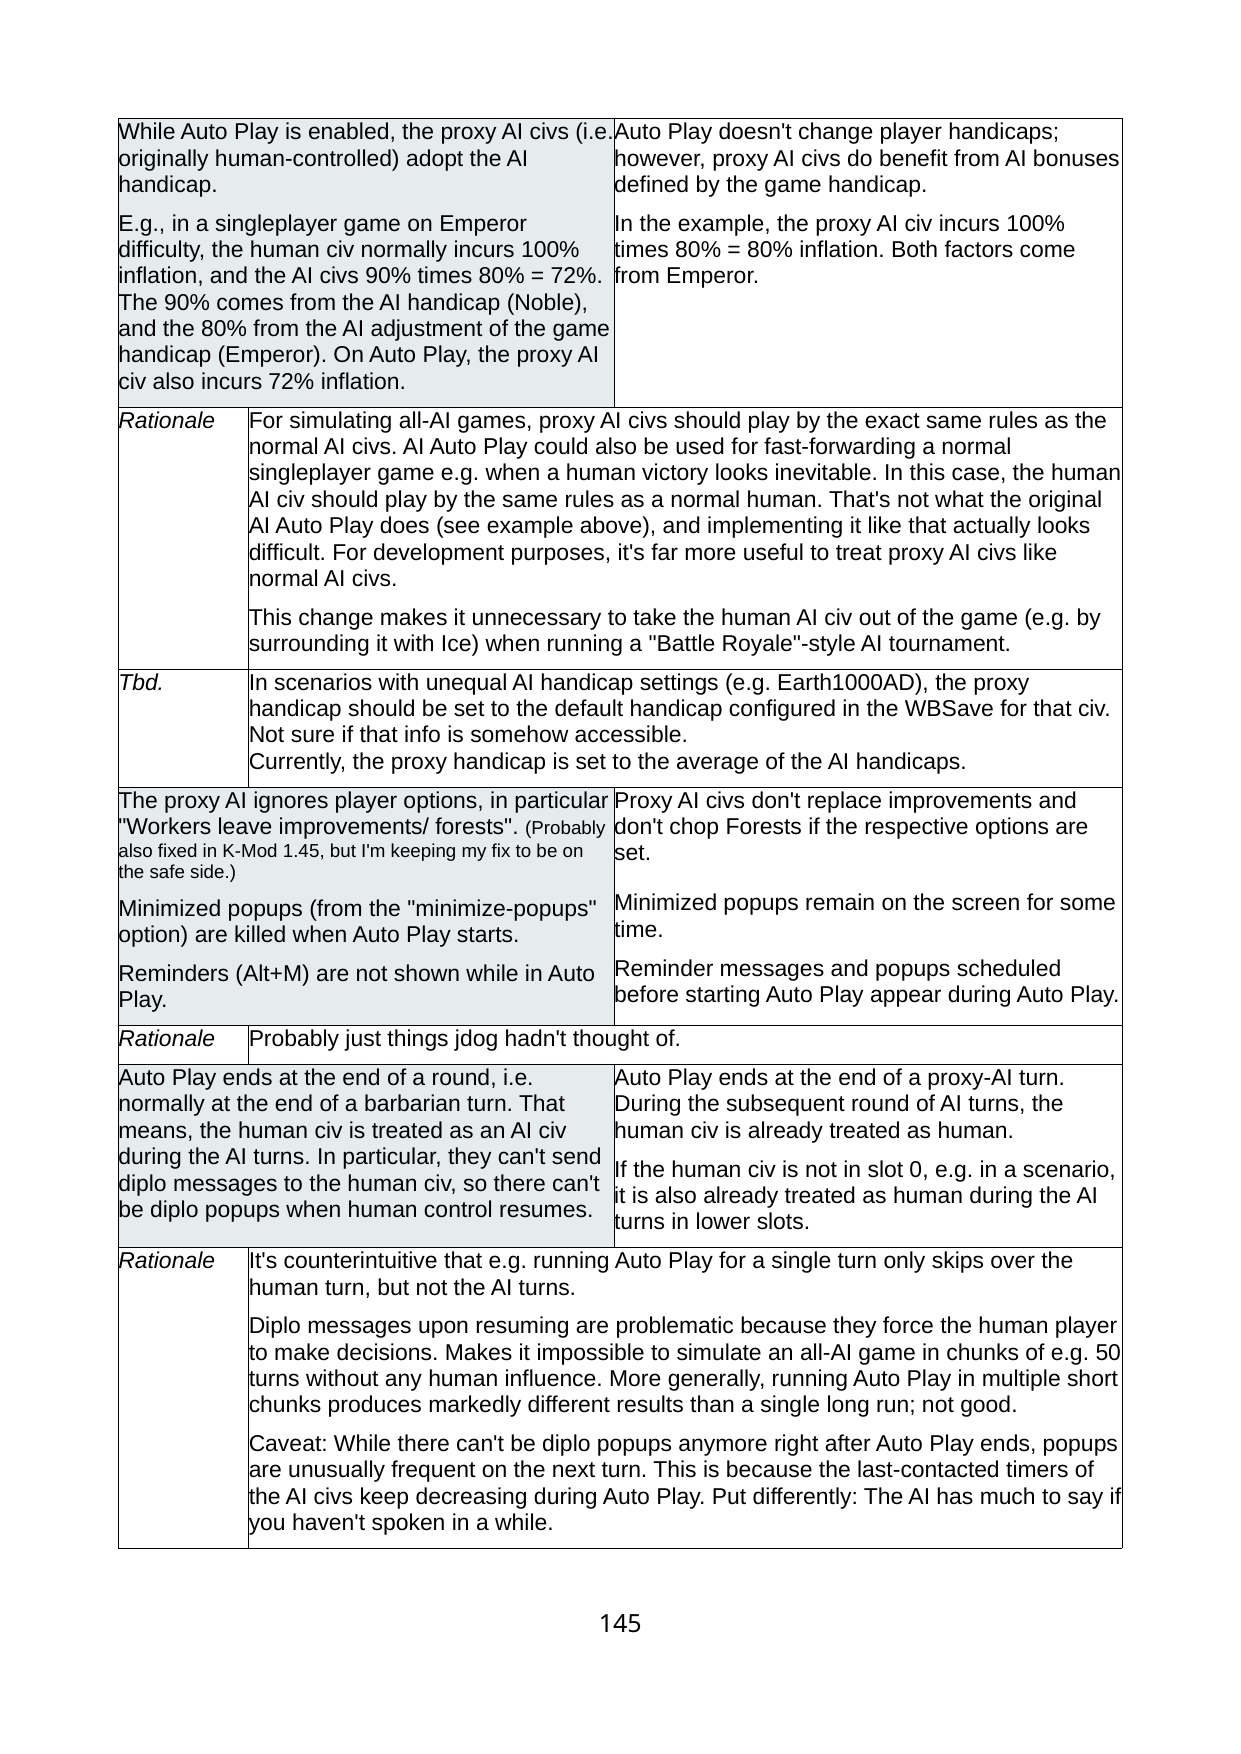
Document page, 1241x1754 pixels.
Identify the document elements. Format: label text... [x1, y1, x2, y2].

table_cell Rationale [119, 408, 248, 669]
table_cell Auto Play doesn't change player handicaps; however, proxy AI civs do benefit from AI bonuses defined by the game handicap. In the example, the proxy AI civ incurs 100% times 80% = 80% inflation. Both factors come from Emperor. [615, 119, 1122, 407]
table_cell Proxy AI civs don't replace improvements and don't chop Forests if the respective options are set. Minimized popups remain on the screen for some time. Reminder messages and popups scheduled before starting Auto Play appear during Auto Play. [615, 788, 1122, 1025]
table_cell In scenarios with unequal AI handicap settings (e.g. Earth1000AD), the proxy handicap should be set to the default handicap configured in the WBSave for that civ. Not sure if that info is somehow accessible. Currently, the proxy handicap is set to the average of the AI handicaps. [249, 670, 1122, 787]
table_cell Probably just things jdog hadn't thought of. [249, 1026, 1122, 1064]
table_cell It's counterintuitive that e.g. running Auto Play for a single turn only skips over the human turn, but not the AI turns. Diplo messages upon resuming are problematic because they force the human player to make decisions. Makes it impossible to simulate an all-AI game in chunks of e.g. 50 turns without any human influence. More generally, running Auto Play in multiple short chunks produces markedly different results than a single long run; not good. Caveat: While there can't be diplo popups anymore right after Auto Play ends, popups are unusually frequent on the next turn. This is because the last-contacted timers of the AI civs keep decreasing during Auto Play. Put differently: The AI has much to say if you haven't spoken in a while. [249, 1248, 1122, 1548]
table_cell The proxy AI ignores player options, in particular "Workers leave improvements/ forests". (Probably also fixed in K-Mod 1.45, but I'm keeping my fix to be on the safe side.) Minimized popups (from the "minimize-popups" option) are killed when Auto Play starts. Reminders (Alt+M) are not shown while in Auto Play. [119, 788, 614, 1025]
table_cell While Auto Play is enabled, the proxy AI civs (i.e. originally human-controlled) adopt the AI handicap. E.g., in a singleplayer game on Emperor difficulty, the human civ normally incurs 100% inflation, and the AI civs 90% times 80% = 72%. The 90% comes from the AI handicap (Noble), and the 80% from the AI adjustment of the game handicap (Emperor). On Auto Play, the proxy AI civ also incurs 72% inflation. [119, 119, 614, 407]
table_cell Rationale [119, 1248, 248, 1548]
table_cell Auto Play ends at the end of a round, i.e. normally at the end of a barbarian turn. That means, the human civ is treated as an AI civ during the AI turns. In particular, they can't send diplo messages to the human civ, so there can't be diplo popups when human control resumes. [119, 1065, 614, 1247]
table_cell Tbd. [119, 670, 248, 787]
table_cell For simulating all-AI games, proxy AI civs should play by the exact same rules as the normal AI civs. AI Auto Play could also be used for fast-forwarding a normal singleplayer game e.g. when a human victory looks inevitable. In this case, the human AI civ should play by the same rules as a normal human. That's not what the original AI Auto Play does (see example above), and implementing it like that actually looks difficult. For development purposes, it's far more useful to treat proxy AI civs like normal AI civs. This change makes it unnecessary to take the human AI civ out of the game (e.g. by surrounding it with Ice) when running a "Battle Royale"-style AI tournament. [249, 408, 1122, 669]
table_cell Auto Play ends at the end of a proxy-AI turn. During the subsequent round of AI turns, the human civ is already treated as human. If the human civ is not in slot 0, e.g. in a scenario, it is also already treated as human during the AI turns in lower slots. [615, 1065, 1122, 1247]
table_cell Rationale [119, 1026, 248, 1064]
